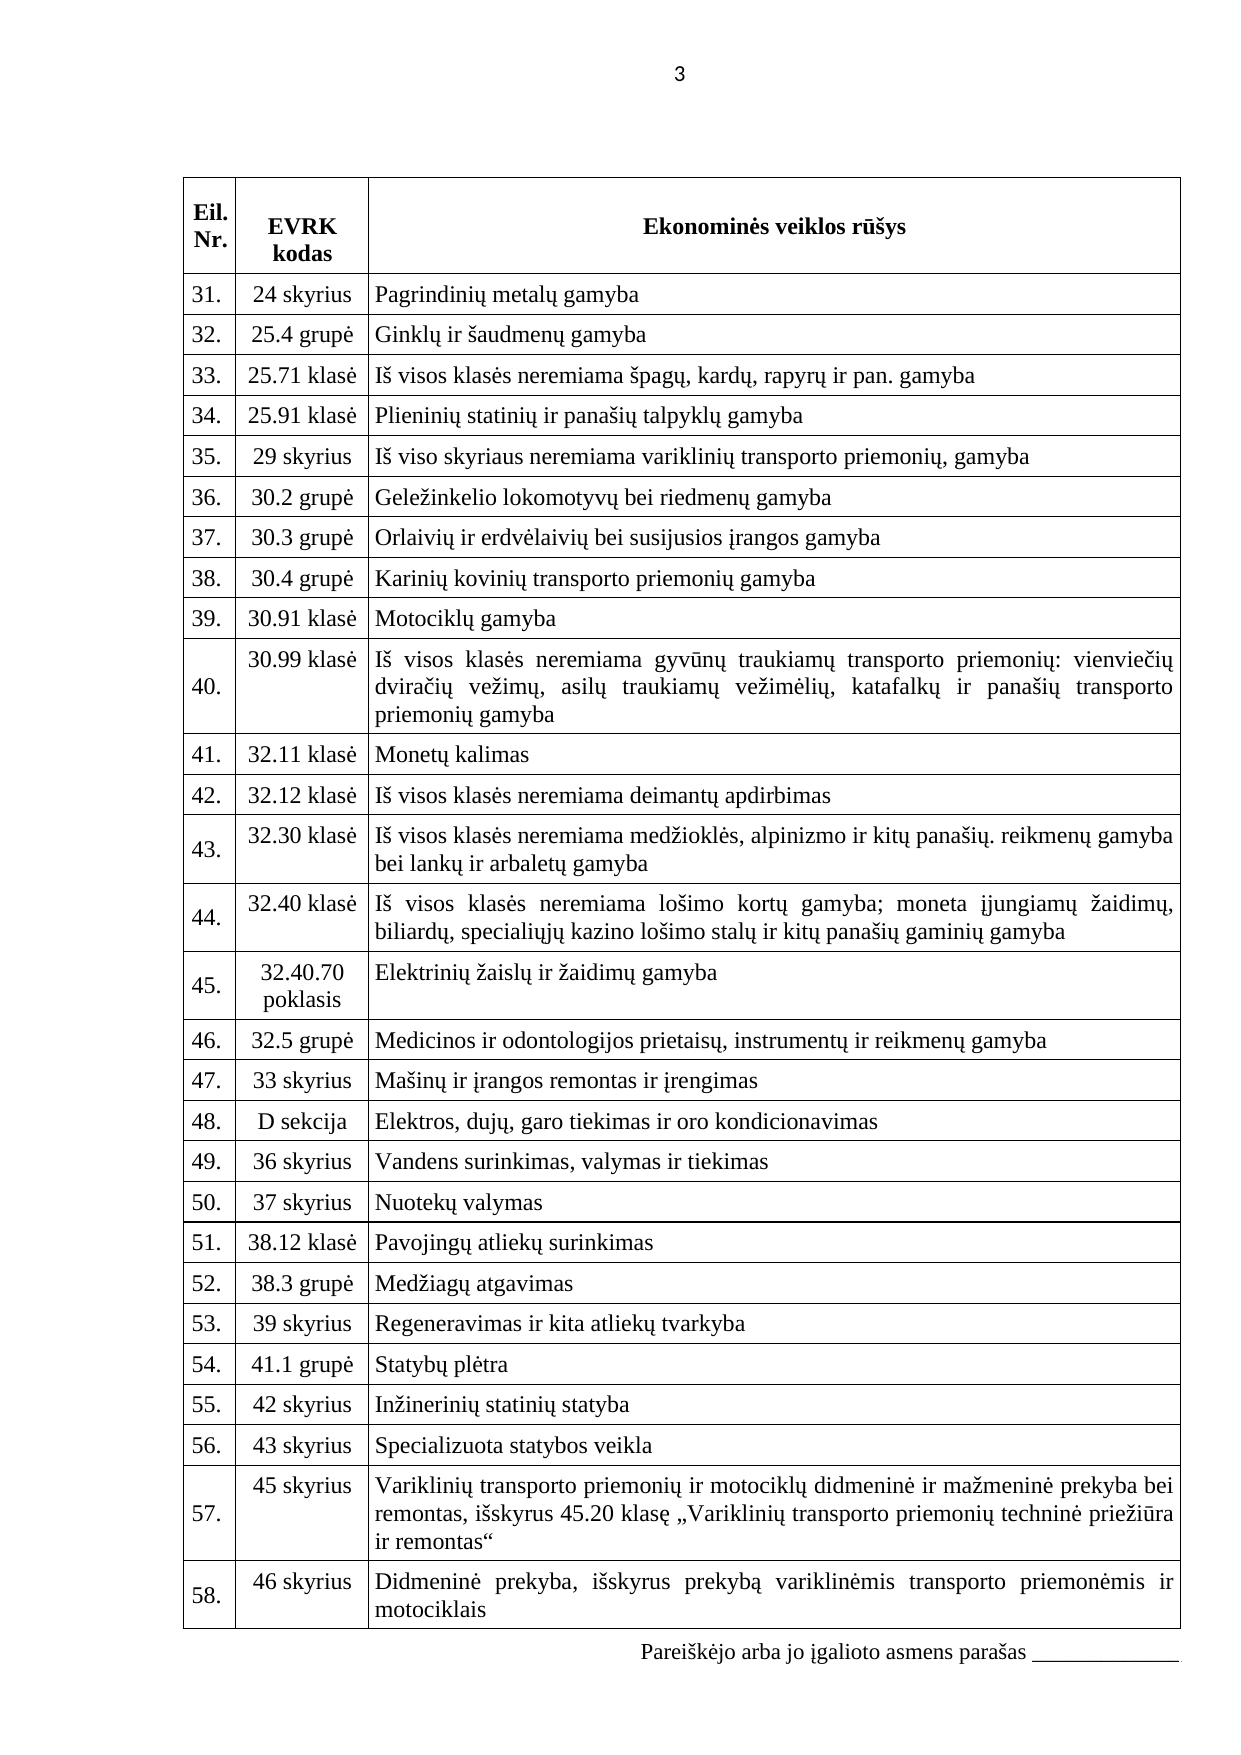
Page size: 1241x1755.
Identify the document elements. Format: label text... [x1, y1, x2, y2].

table_cell 32. [184, 315, 235, 354]
table_cell Monetų kalimas [369, 734, 1180, 774]
table_cell 36 skyrius [236, 1141, 368, 1181]
table_header Eil. Nr. [184, 178, 235, 273]
table_cell Mašinų ir įrangos remontas ir įrengimas [369, 1060, 1180, 1100]
table_cell 41. [184, 734, 235, 774]
table_cell 51. [184, 1223, 235, 1262]
table_cell Medicinos ir odontologijos prietaisų, instrumentų ir reikmenų gamyba [369, 1020, 1180, 1059]
table_cell 50. [184, 1182, 235, 1221]
table_cell 32.11 klasė [236, 734, 368, 774]
table_cell Elektrinių žaislų ir žaidimų gamyba [369, 952, 1180, 1019]
table_cell 32.12 klasė [236, 775, 368, 814]
table_cell 49. [184, 1141, 235, 1181]
table_cell 38.12 klasė [236, 1223, 368, 1262]
table_cell 32.40 klasė [236, 884, 368, 951]
table_cell 52. [184, 1263, 235, 1302]
table_cell 45 skyrius [236, 1466, 368, 1560]
table_cell 43. [184, 815, 235, 882]
table_cell 38.3 grupė [236, 1263, 368, 1302]
table_cell 36. [184, 477, 235, 516]
table_cell Inžinerinių statinių statyba [369, 1385, 1180, 1424]
table_cell 39. [184, 598, 235, 638]
table_cell 55. [184, 1385, 235, 1424]
table_cell 44. [184, 884, 235, 951]
table_cell Iš visos klasės neremiama medžioklės, alpinizmo ir kitų panašių. reikmenų gamyba bei lankų ir arbaletų gamyba [369, 815, 1180, 882]
table_cell Medžiagų atgavimas [369, 1263, 1180, 1302]
table_cell Iš visos klasės neremiama deimantų apdirbimas [369, 775, 1180, 814]
table_cell 48. [184, 1101, 235, 1140]
table_cell 42. [184, 775, 235, 814]
table_cell 54. [184, 1344, 235, 1383]
table_cell Plieninių statinių ir panašių talpyklų gamyba [369, 396, 1180, 435]
table_cell 30.3 grupė [236, 517, 368, 557]
table_cell Nuotekų valymas [369, 1182, 1180, 1221]
table_cell Didmeninė prekyba, išskyrus prekybą variklinėmis transporto priemonėmis ir motociklais [369, 1561, 1180, 1628]
table_cell 35. [184, 436, 235, 476]
table_cell 58. [184, 1561, 235, 1628]
table_cell 32.30 klasė [236, 815, 368, 882]
table_cell 30.91 klasė [236, 598, 368, 638]
table_cell 46 skyrius [236, 1561, 368, 1628]
table_cell Ginklų ir šaudmenų gamyba [369, 315, 1180, 354]
table_cell Regeneravimas ir kita atliekų tvarkyba [369, 1304, 1180, 1343]
table_cell Elektros, dujų, garo tiekimas ir oro kondicionavimas [369, 1101, 1180, 1140]
table_cell Pavojingų atliekų surinkimas [369, 1223, 1180, 1262]
table_cell 32.40.70 poklasis [236, 952, 368, 1019]
table_cell 39 skyrius [236, 1304, 368, 1343]
table_cell 25.71 klasė [236, 355, 368, 394]
table_cell Motociklų gamyba [369, 598, 1180, 638]
table_cell 32.5 grupė [236, 1020, 368, 1059]
table_cell 30.4 grupė [236, 558, 368, 597]
table_cell 24 skyrius [236, 274, 368, 313]
table_header EVRK kodas [236, 178, 368, 273]
table_cell 33 skyrius [236, 1060, 368, 1100]
table_cell Orlaivių ir erdvėlaivių bei susijusios įrangos gamyba [369, 517, 1180, 557]
table_cell 56. [184, 1425, 235, 1464]
table_cell 34. [184, 396, 235, 435]
table_header Ekonominės veiklos rūšys [369, 178, 1180, 273]
table_cell Variklinių transporto priemonių ir motociklų didmeninė ir mažmeninė prekyba bei remontas, išskyrus 45.20 klasę „Variklinių transporto priemonių techninė priežiūra ir remontas“ [369, 1466, 1180, 1560]
table_cell Iš visos klasės neremiama gyvūnų traukiamų transporto priemonių: vienviečių dviračių vežimų, asilų traukiamų vežimėlių, katafalkų ir panašių transporto priemonių gamyba [369, 639, 1180, 733]
table_cell 29 skyrius [236, 436, 368, 476]
table_cell 37. [184, 517, 235, 557]
table_cell D sekcija [236, 1101, 368, 1140]
table_cell Vandens surinkimas, valymas ir tiekimas [369, 1141, 1180, 1181]
table_cell 25.91 klasė [236, 396, 368, 435]
table_cell Geležinkelio lokomotyvų bei riedmenų gamyba [369, 477, 1180, 516]
table_cell Specializuota statybos veikla [369, 1425, 1180, 1464]
table_cell Iš viso skyriaus neremiama variklinių transporto priemonių, gamyba [369, 436, 1180, 476]
table_cell 37 skyrius [236, 1182, 368, 1221]
table_cell 30.99 klasė [236, 639, 368, 733]
table_cell Iš visos klasės neremiama špagų, kardų, rapyrų ir pan. gamyba [369, 355, 1180, 394]
table_cell 57. [184, 1466, 235, 1560]
table_cell 40. [184, 639, 235, 733]
table_cell Iš visos klasės neremiama lošimo kortų gamyba; moneta įjungiamų žaidimų, biliardų, specialiųjų kazino lošimo stalų ir kitų panašių gaminių gamyba [369, 884, 1180, 951]
table_cell 31. [184, 274, 235, 313]
table_cell 25.4 grupė [236, 315, 368, 354]
table_cell 38. [184, 558, 235, 597]
table_cell 45. [184, 952, 235, 1019]
table_cell 47. [184, 1060, 235, 1100]
table_cell 33. [184, 355, 235, 394]
table_cell Karinių kovinių transporto priemonių gamyba [369, 558, 1180, 597]
table_cell Pagrindinių metalų gamyba [369, 274, 1180, 313]
table_cell 30.2 grupė [236, 477, 368, 516]
table_cell 43 skyrius [236, 1425, 368, 1464]
table_cell 53. [184, 1304, 235, 1343]
table_cell 42 skyrius [236, 1385, 368, 1424]
table_cell Statybų plėtra [369, 1344, 1180, 1383]
table_cell 41.1 grupė [236, 1344, 368, 1383]
table_cell 46. [184, 1020, 235, 1059]
